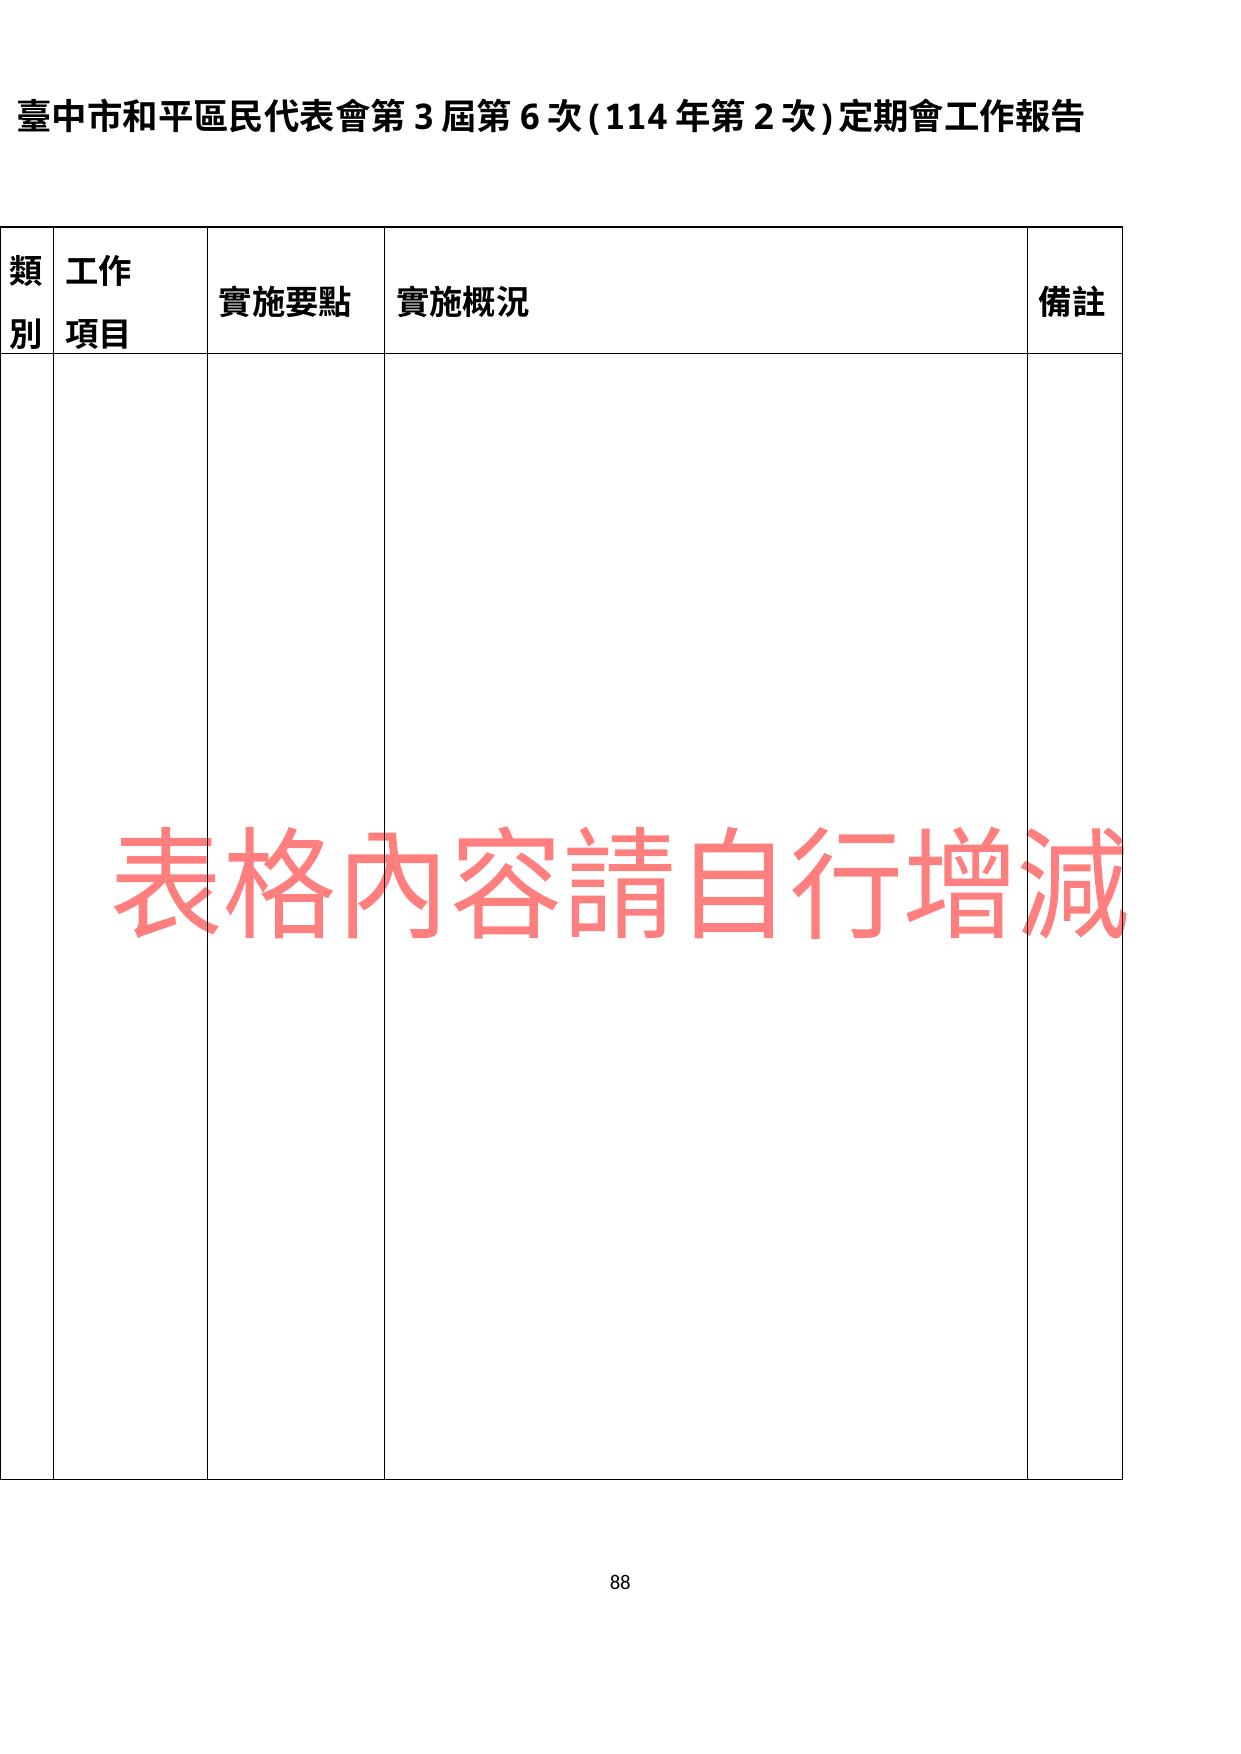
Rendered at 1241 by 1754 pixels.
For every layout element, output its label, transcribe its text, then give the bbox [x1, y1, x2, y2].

table_cell [1028, 354, 1122, 1478]
table_cell [54, 354, 207, 1478]
table_header 實施要點 [208, 228, 384, 352]
table_cell [1108, 871, 1122, 927]
table_header 類別 [1, 228, 53, 352]
table_header 實施概況 [385, 228, 1027, 352]
table_header 備註 [1028, 228, 1122, 352]
table_cell [1039, 827, 1122, 939]
table_cell [385, 354, 1027, 1478]
table_cell [1028, 890, 1046, 937]
table_cell [1, 354, 53, 1478]
table_cell [385, 841, 389, 854]
table_header 工作 項目 [54, 228, 207, 352]
table_cell [1028, 828, 1050, 848]
table_cell [1102, 855, 1122, 892]
table_cell [208, 354, 384, 1478]
